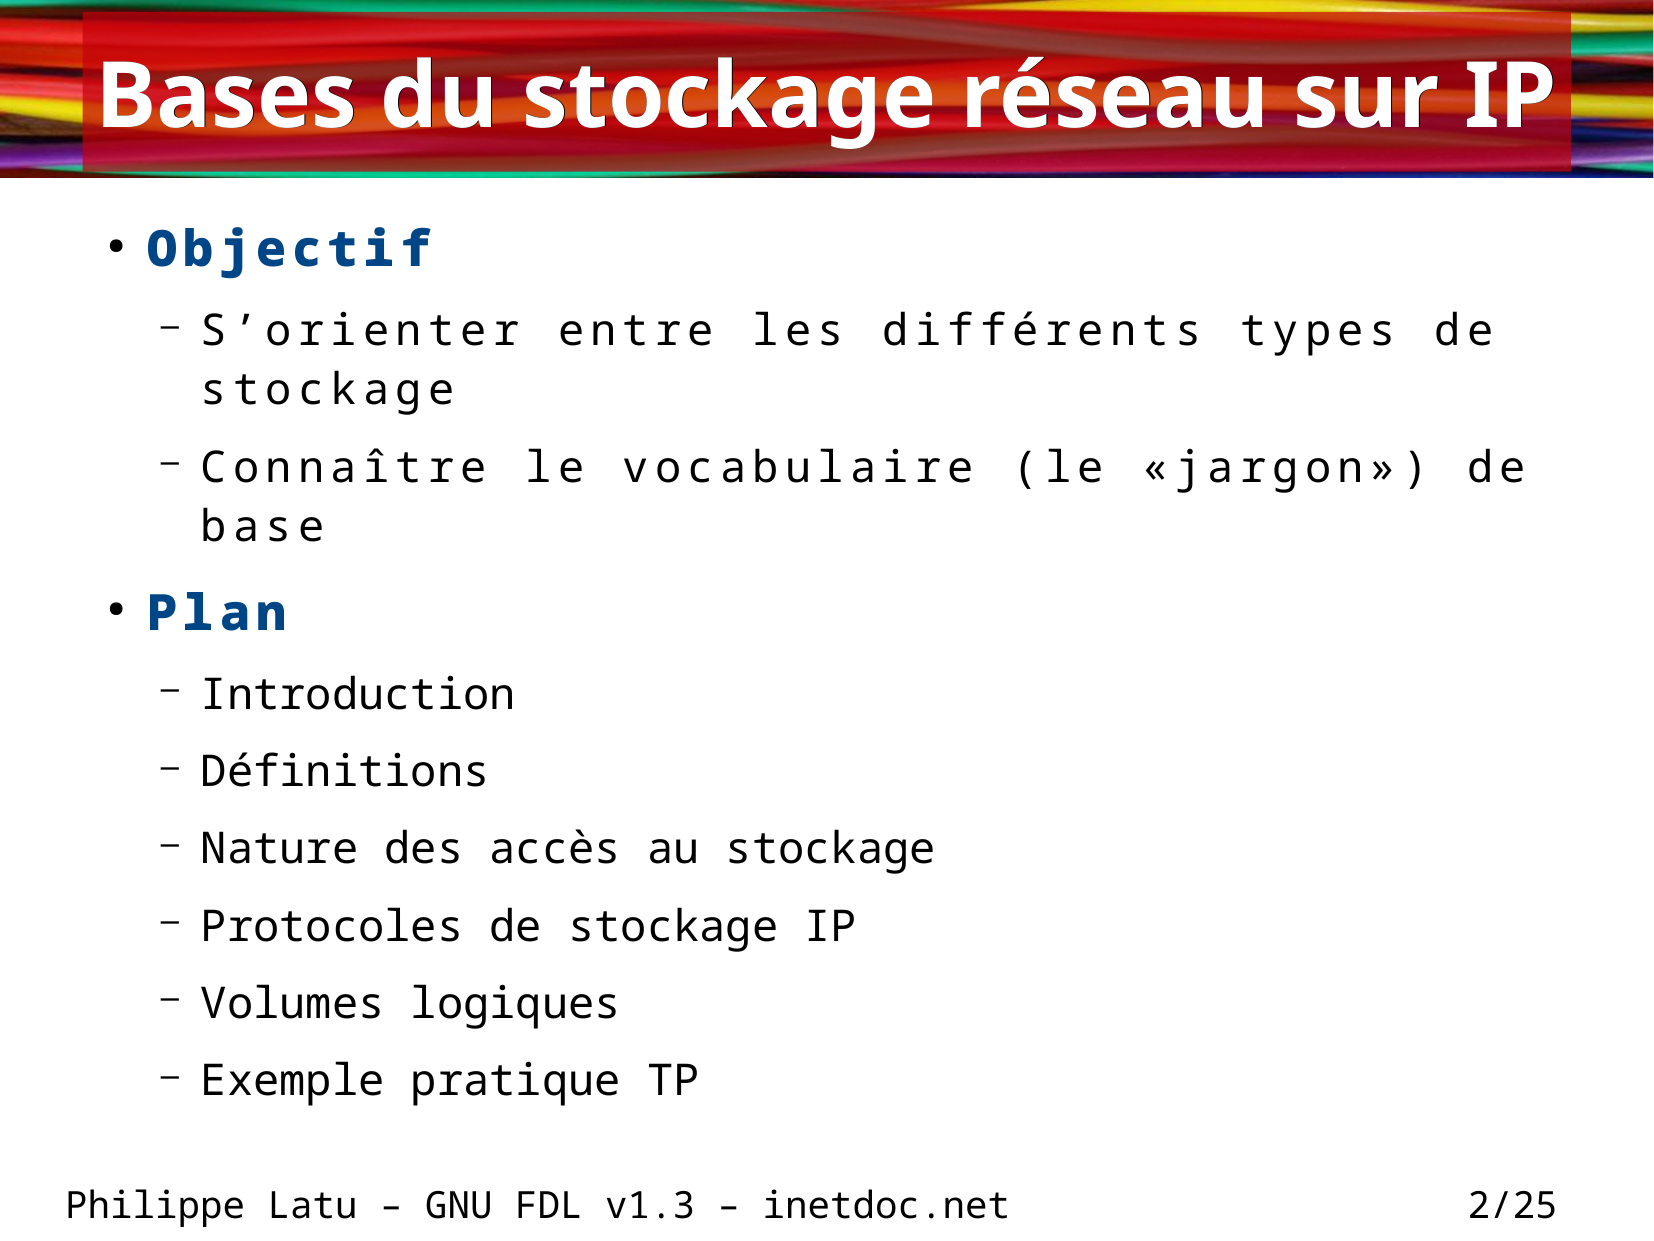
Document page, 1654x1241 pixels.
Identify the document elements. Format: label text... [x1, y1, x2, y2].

text_box Philippe Latu – GNU FDL v1.3 – inetdoc.net <numéro>/25 [59, 1133, 1595, 1237]
title Bases du stockage réseau sur IP [82, 11, 1571, 172]
list Objectif S’orienter entre les différents types de stockage Connaître le vocabulaire (le «jargon») de base Plan Introduction Définitions Nature des accès au stockage Protocoles de stockage IP Volumes logiques Exemple pratique TP [94, 212, 1571, 1111]
picture [0, 0, 1654, 178]
